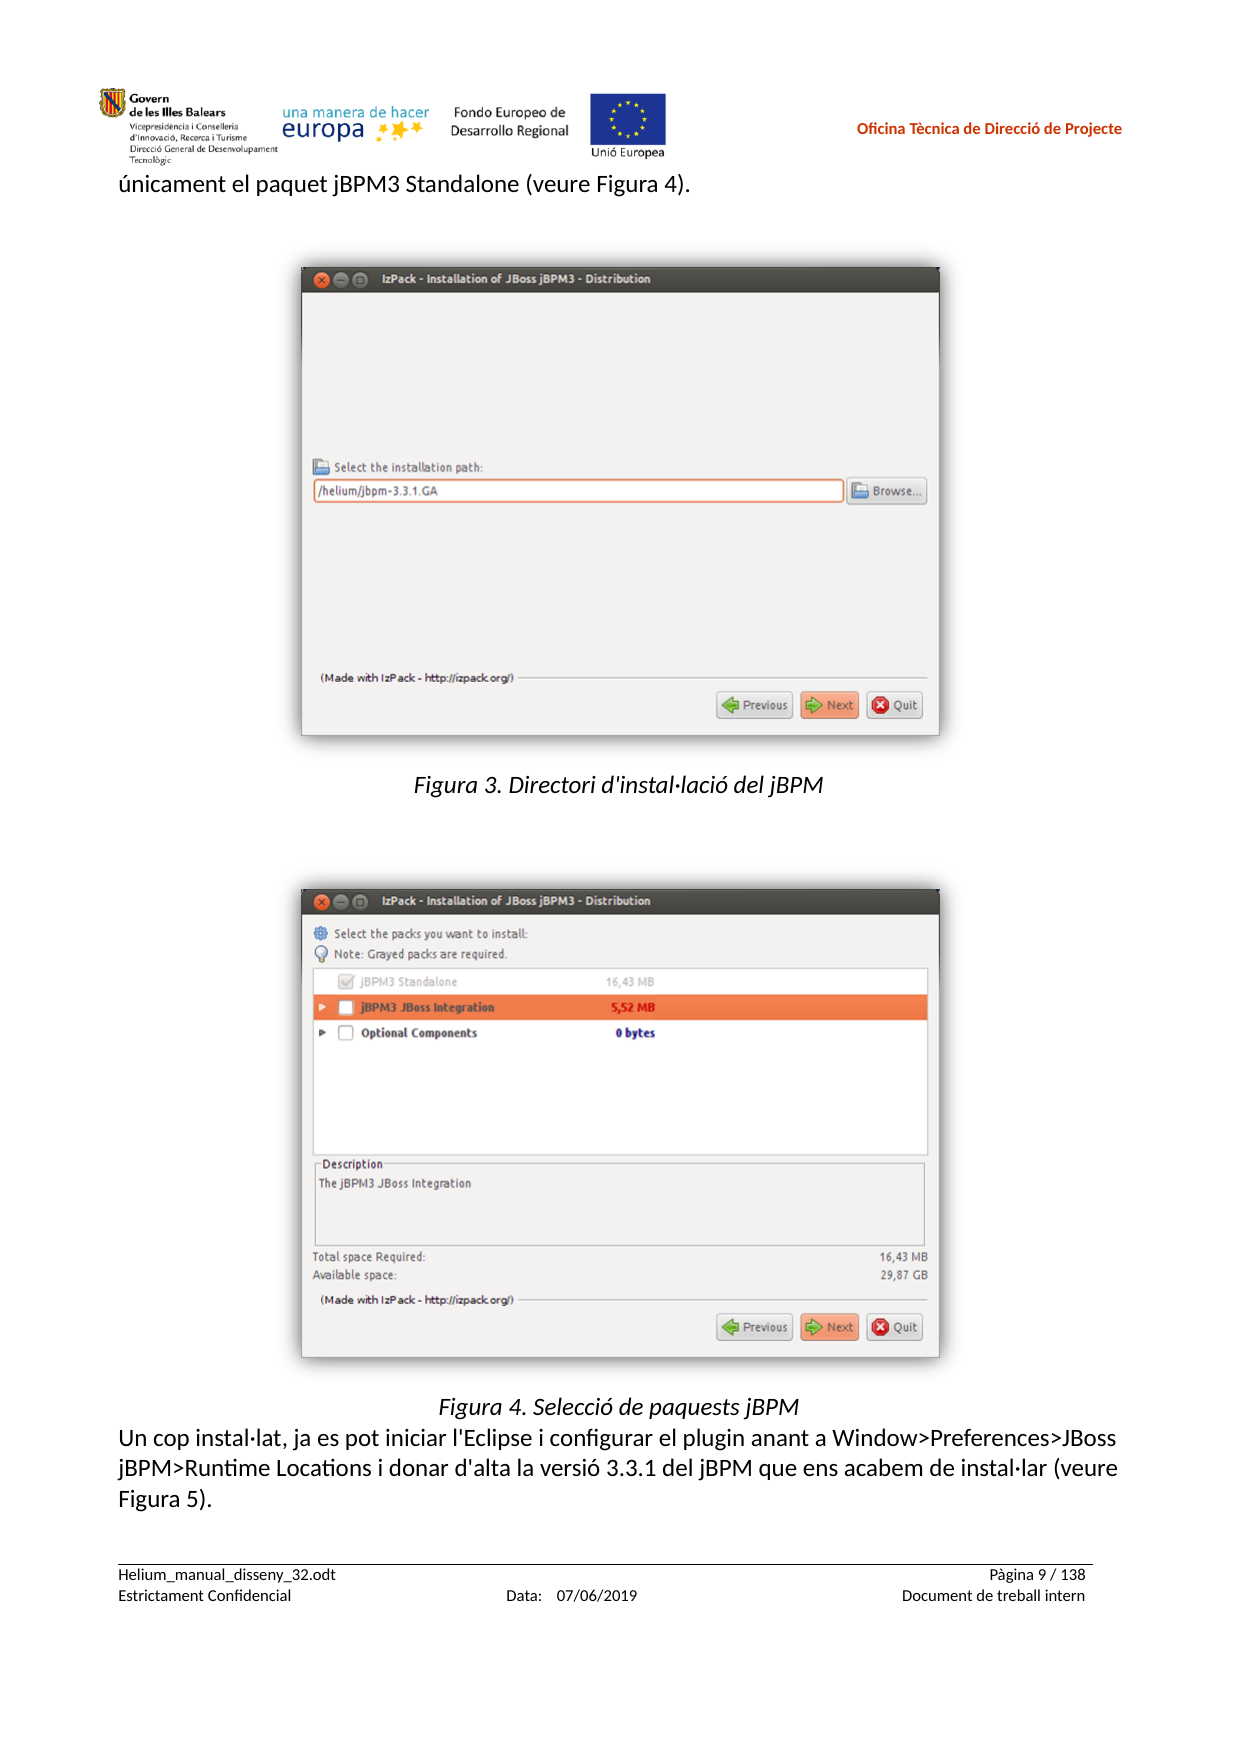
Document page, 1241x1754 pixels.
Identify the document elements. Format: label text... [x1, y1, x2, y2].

text Un cop instal·lat, ja es pot iniciar l'Eclipse i configurar el plugin anant a Window>Preferences>JBoss jBPM>Runtime Locations i donar d'alta la versió 3.3.1 del jBPM que ens acabem de instal·lar (veure Figura 5). [118, 843, 1122, 1513]
text Figura 3. Directori d'instal·lació del jBPM [267, 770, 973, 800]
text únicament el paquet jBPM3 Standalone (veure Figura 4). [118, 168, 1122, 198]
picture [267, 233, 974, 770]
text Figura 4. Selecció de paquests jBPM [267, 1392, 973, 1422]
picture [267, 855, 974, 1392]
picture [99, 87, 668, 166]
